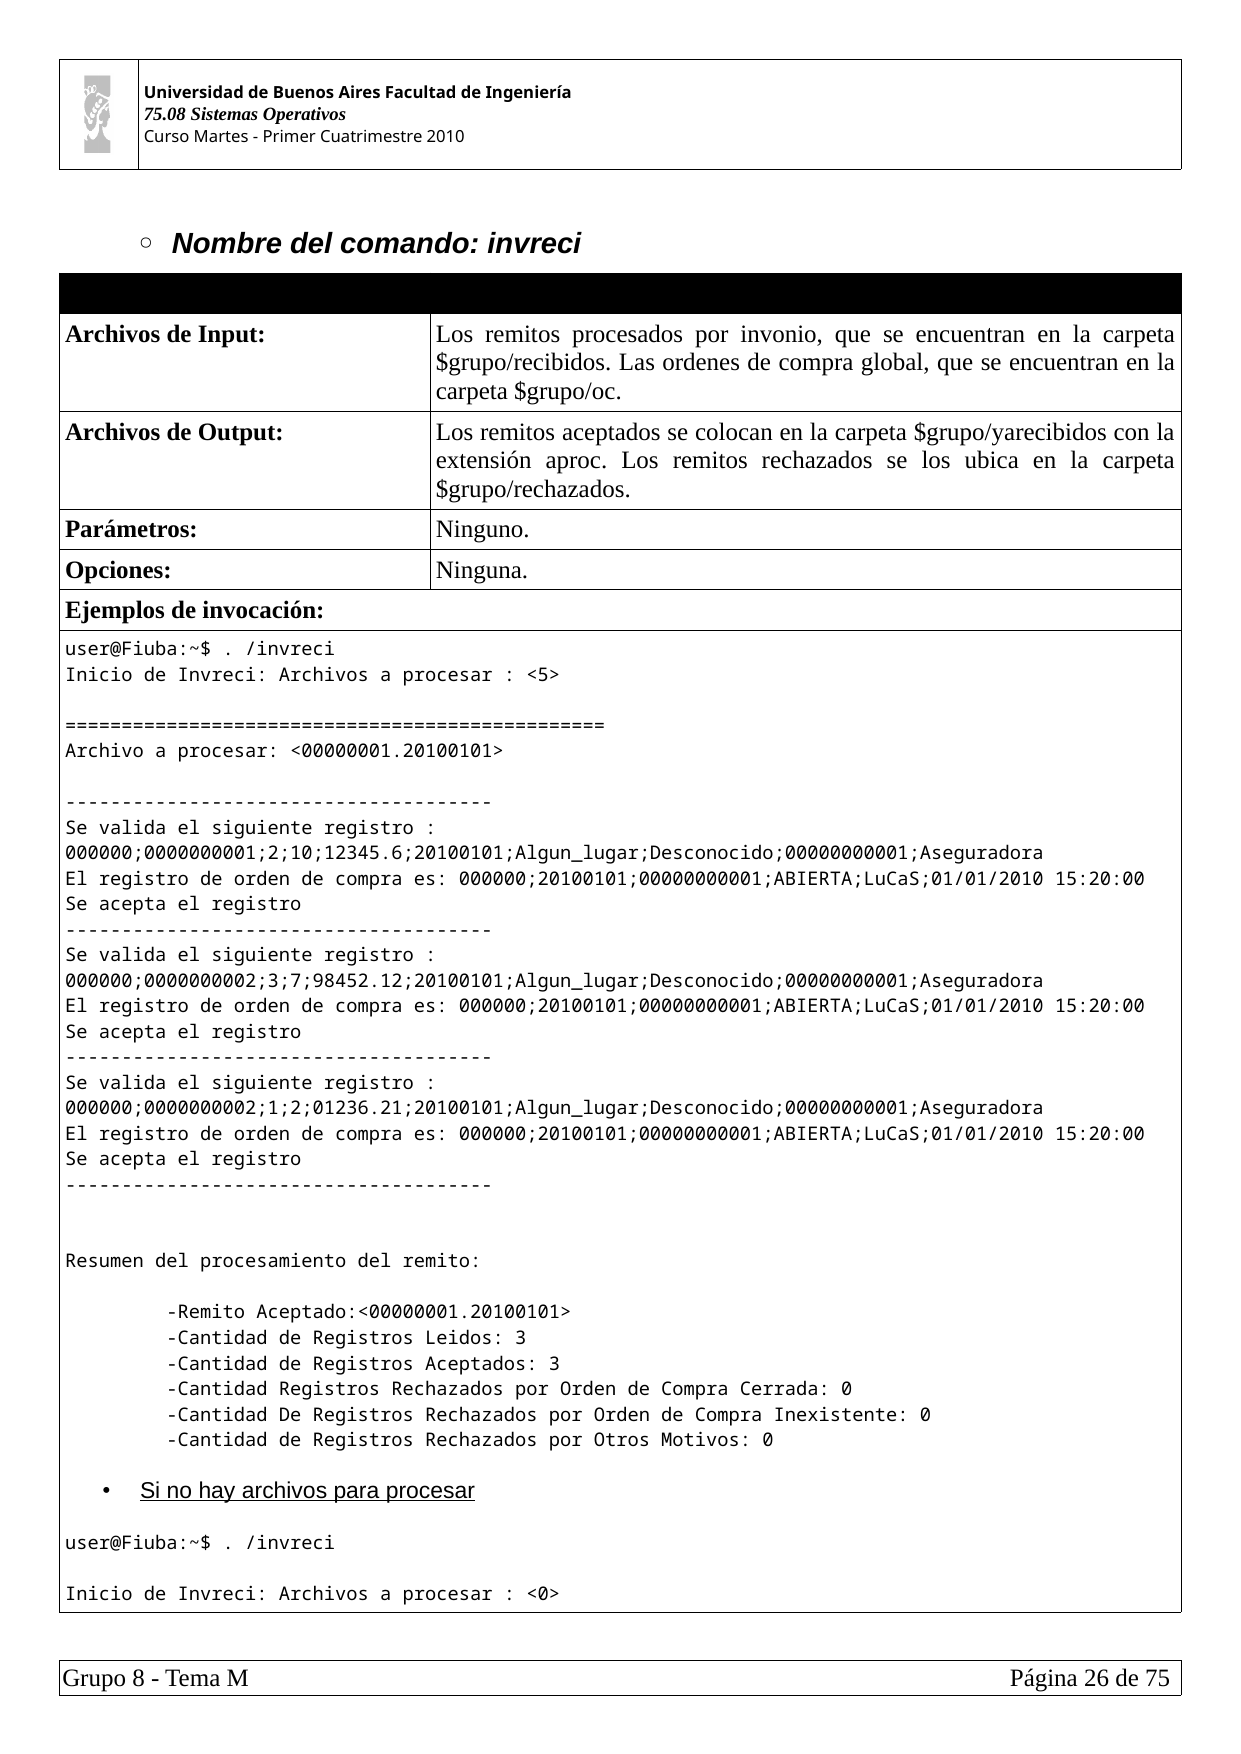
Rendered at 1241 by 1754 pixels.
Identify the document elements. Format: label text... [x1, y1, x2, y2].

table_cell Opciones: [60, 550, 430, 589]
table_cell Los remitos procesados por invonio, que se encuentran en la carpeta $grupo/recibidos. Las ordenes de compra global, que se encuentran en la carpeta $grupo/oc. [431, 314, 1181, 411]
table_cell Archivos de Input: [60, 314, 430, 411]
table_header [60, 274, 430, 313]
table_header [431, 274, 1181, 313]
table_cell Archivos de Output: [60, 412, 430, 508]
table_cell Los remitos aceptados se colocan en la carpeta $grupo/yarecibidos con la extensión aproc. Los remitos rechazados se los ubica en la carpeta $grupo/rechazados. [431, 412, 1181, 508]
subtitle Nombre del comando: invreci [134, 226, 1181, 260]
table_cell Ninguna. [431, 550, 1181, 589]
table_cell Parámetros: [60, 510, 430, 549]
picture [83, 73, 114, 155]
table_cell Ninguno. [431, 510, 1181, 549]
table_cell Ejemplos de invocación: [60, 590, 1181, 629]
table_cell user@Fiuba:~$ . /invreci Inicio de Invreci: Archivos a procesar : <5> ================================================ Archivo a procesar: <00000001.20100101> -------------------------------------- Se valida el siguiente registro : 000000;0000000001;2;10;12345.6;20100101;Algun_lugar;Desconocido;00000000001;Aseguradora El registro de orden de compra es: 000000;20100101;00000000001;ABIERTA;LuCaS;01/01/2010 15:20:00 Se acepta el registro -------------------------------------- Se valida el siguiente registro : 000000;0000000002;3;7;98452.12;20100101;Algun_lugar;Desconocido;00000000001;Aseguradora El registro de orden de compra es: 000000;20100101;00000000001;ABIERTA;LuCaS;01/01/2010 15:20:00 Se acepta el registro -------------------------------------- Se valida el siguiente registro : 000000;0000000002;1;2;01236.21;20100101;Algun_lugar;Desconocido;00000000001;Aseguradora El registro de orden de compra es: 000000;20100101;00000000001;ABIERTA;LuCaS;01/01/2010 15:20:00 Se acepta el registro -------------------------------------- Resumen del procesamiento del remito: -Remito Aceptado:<00000001.20100101> -Cantidad de Registros Leidos: 3 -Cantidad de Registros Aceptados: 3 -Cantidad Registros Rechazados por Orden de Compra Cerrada: 0 -Cantidad De Registros Rechazados por Orden de Compra Inexistente: 0 -Cantidad de Registros Rechazados por Otros Motivos: 0 Si no hay archivos para procesar user@Fiuba:~$ . /invreci Inicio de Invreci: Archivos a procesar : <0> [60, 631, 1181, 1612]
